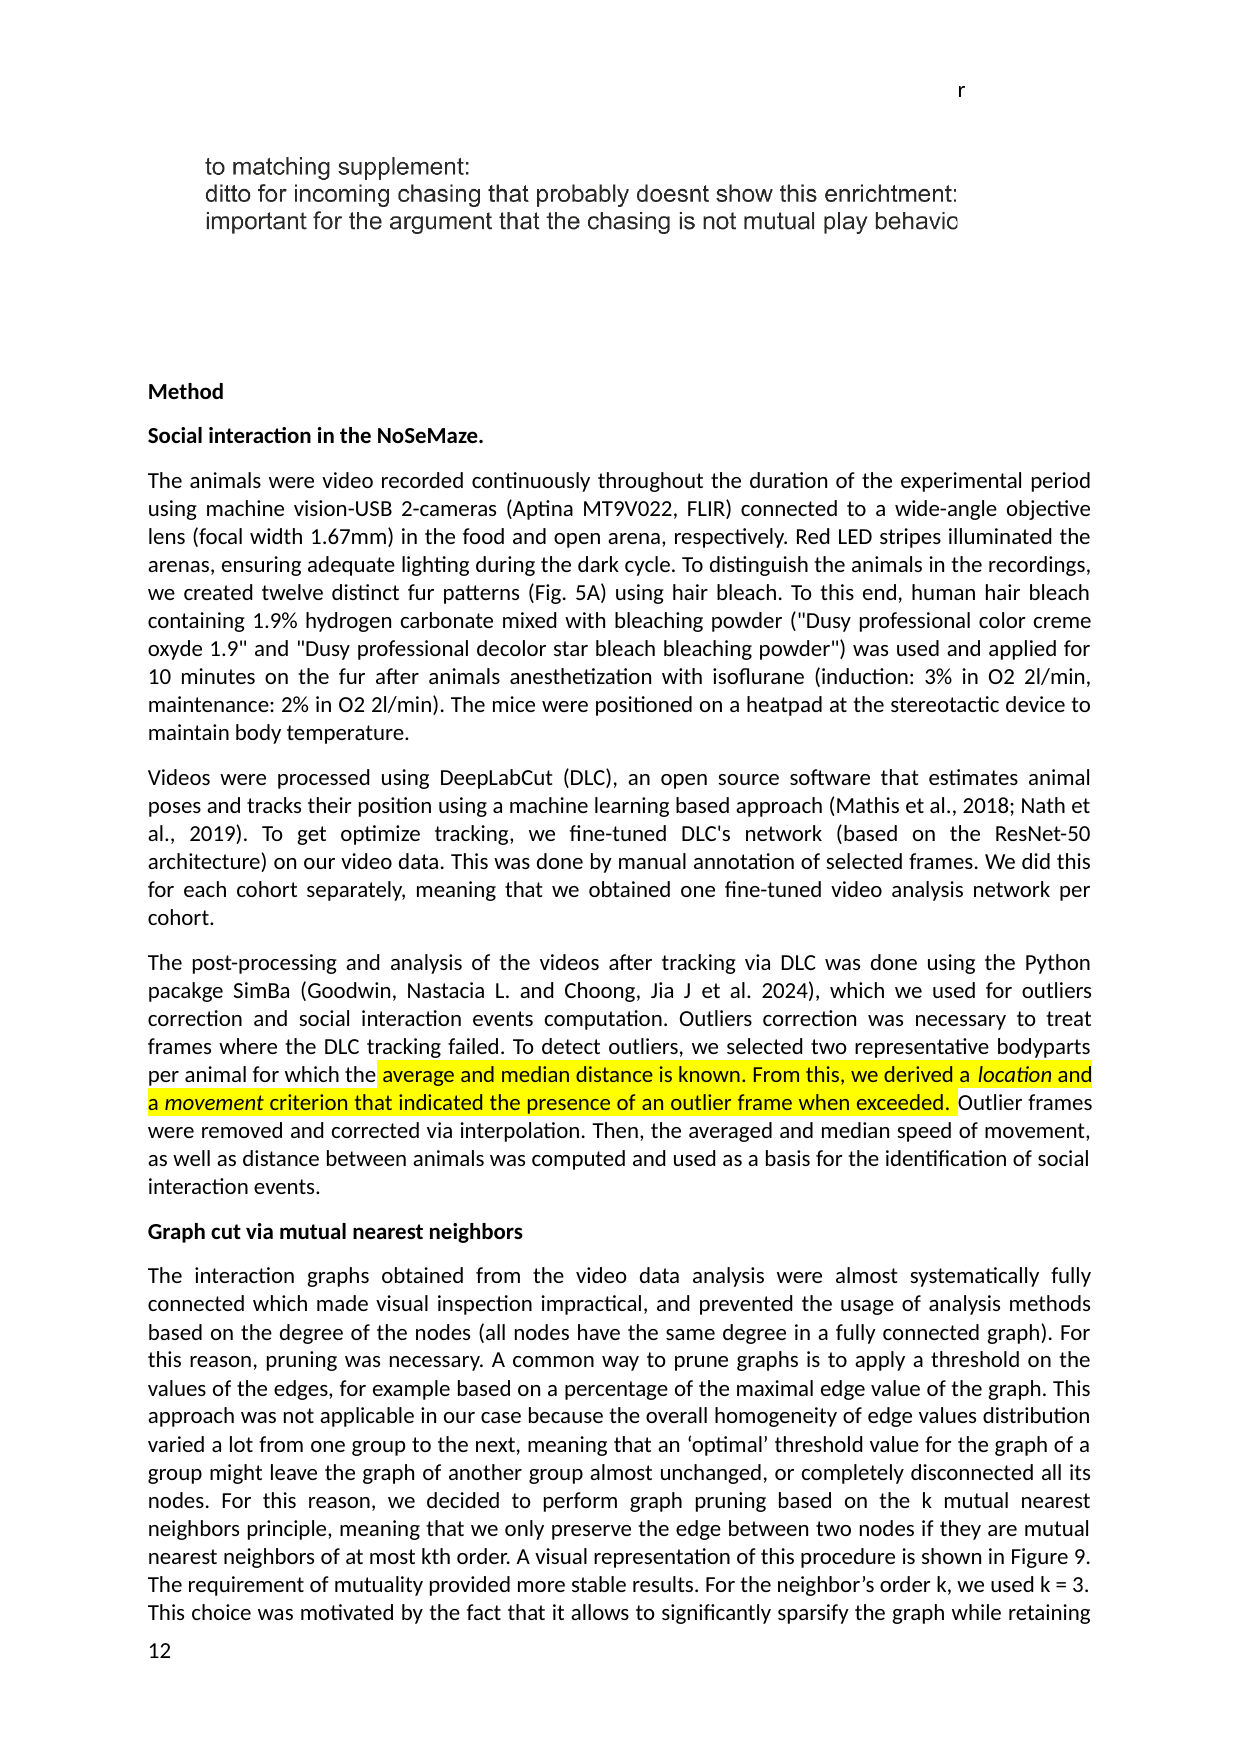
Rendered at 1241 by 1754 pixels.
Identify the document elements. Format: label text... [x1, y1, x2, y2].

list Social interaction in the NoSeMaze. [148, 422, 1093, 450]
text r [148, 75, 1093, 234]
list Graph cut via mutual nearest neighbors [148, 1217, 1093, 1245]
list The animals were video recorded continuously throughout the duration of the experimental period using machine vision-USB 2-cameras (Aptina MT9V022, FLIR) connected to a wide-angle objective lens (focal width 1.67mm) in the food and open arena, respectively. Red LED stripes illuminated the arenas, ensuring adequate lighting during the dark cycle. To distinguish the animals in the recordings, we created twelve distinct fur patterns (Fig. 5A) using hair bleach. To this end, human hair bleach containing 1.9% hydrogen carbonate mixed with bleaching powder ("Dusy professional color creme oxyde 1.9" and "Dusy professional decolor star bleach bleaching powder") was used and applied for 10 minutes on the fur after animals anesthetization with isoflurane (induction: 3% in O2 2l/min, maintenance: 2% in O2 2l/min). The mice were positioned on a heatpad at the stereotactic device to maintain body temperature. [148, 466, 1093, 747]
list The post-processing and analysis of the videos after tracking via DLC was done using the Python pacakge SimBa (Goodwin, Nastacia L. and Choong, Jia J et al. 2024), which we used for outliers correction and social interaction events computation. Outliers correction was necessary to treat frames where the DLC tracking failed. To detect outliers, we selected two representative bodyparts per animal for which the average and median distance is known. From this, we derived a location and a movement criterion that indicated the presence of an outlier frame when exceeded. Outlier frames were removed and corrected via interpolation. Then, the averaged and median speed of movement, as well as distance between animals was computed and used as a basis for the identification of social interaction events. [148, 948, 1093, 1200]
list The interaction graphs obtained from the video data analysis were almost systematically fully connected which made visual inspection impractical, and prevented the usage of analysis methods based on the degree of the nodes (all nodes have the same degree in a fully connected graph). For this reason, pruning was necessary. A common way to prune graphs is to apply a threshold on the values of the edges, for example based on a percentage of the maximal edge value of the graph. This approach was not applicable in our case because the overall homogeneity of edge values distribution varied a lot from one group to the next, meaning that an ‘optimal’ threshold value for the graph of a group might leave the graph of another group almost unchanged, or completely disconnected all its nodes. For this reason, we decided to perform graph pruning based on the k mutual nearest neighbors principle, meaning that we only preserve the edge between two nodes if they are mutual nearest neighbors of at most kth order. A visual representation of this procedure is shown in Figure 9. The requirement of mutuality provided more stable results. For the neighbor’s order k, we used k = 3. This choice was motivated by the fact that it allows to significantly sparsify the graph while retaining [148, 1262, 1093, 1626]
text Method [148, 377, 1093, 405]
list Videos were processed using DeepLabCut (DLC), an open source software that estimates animal poses and tracks their position using a machine learning based approach (Mathis et al., 2018; Nath et al., 2019). To get optimize tracking, we fine-tuned DLC's network (based on the ResNet-50 architecture) on our video data. This was done by manual annotation of selected frames. We did this for each cohort separately, meaning that we obtained one fine-tuned video analysis network per cohort. [148, 763, 1093, 931]
